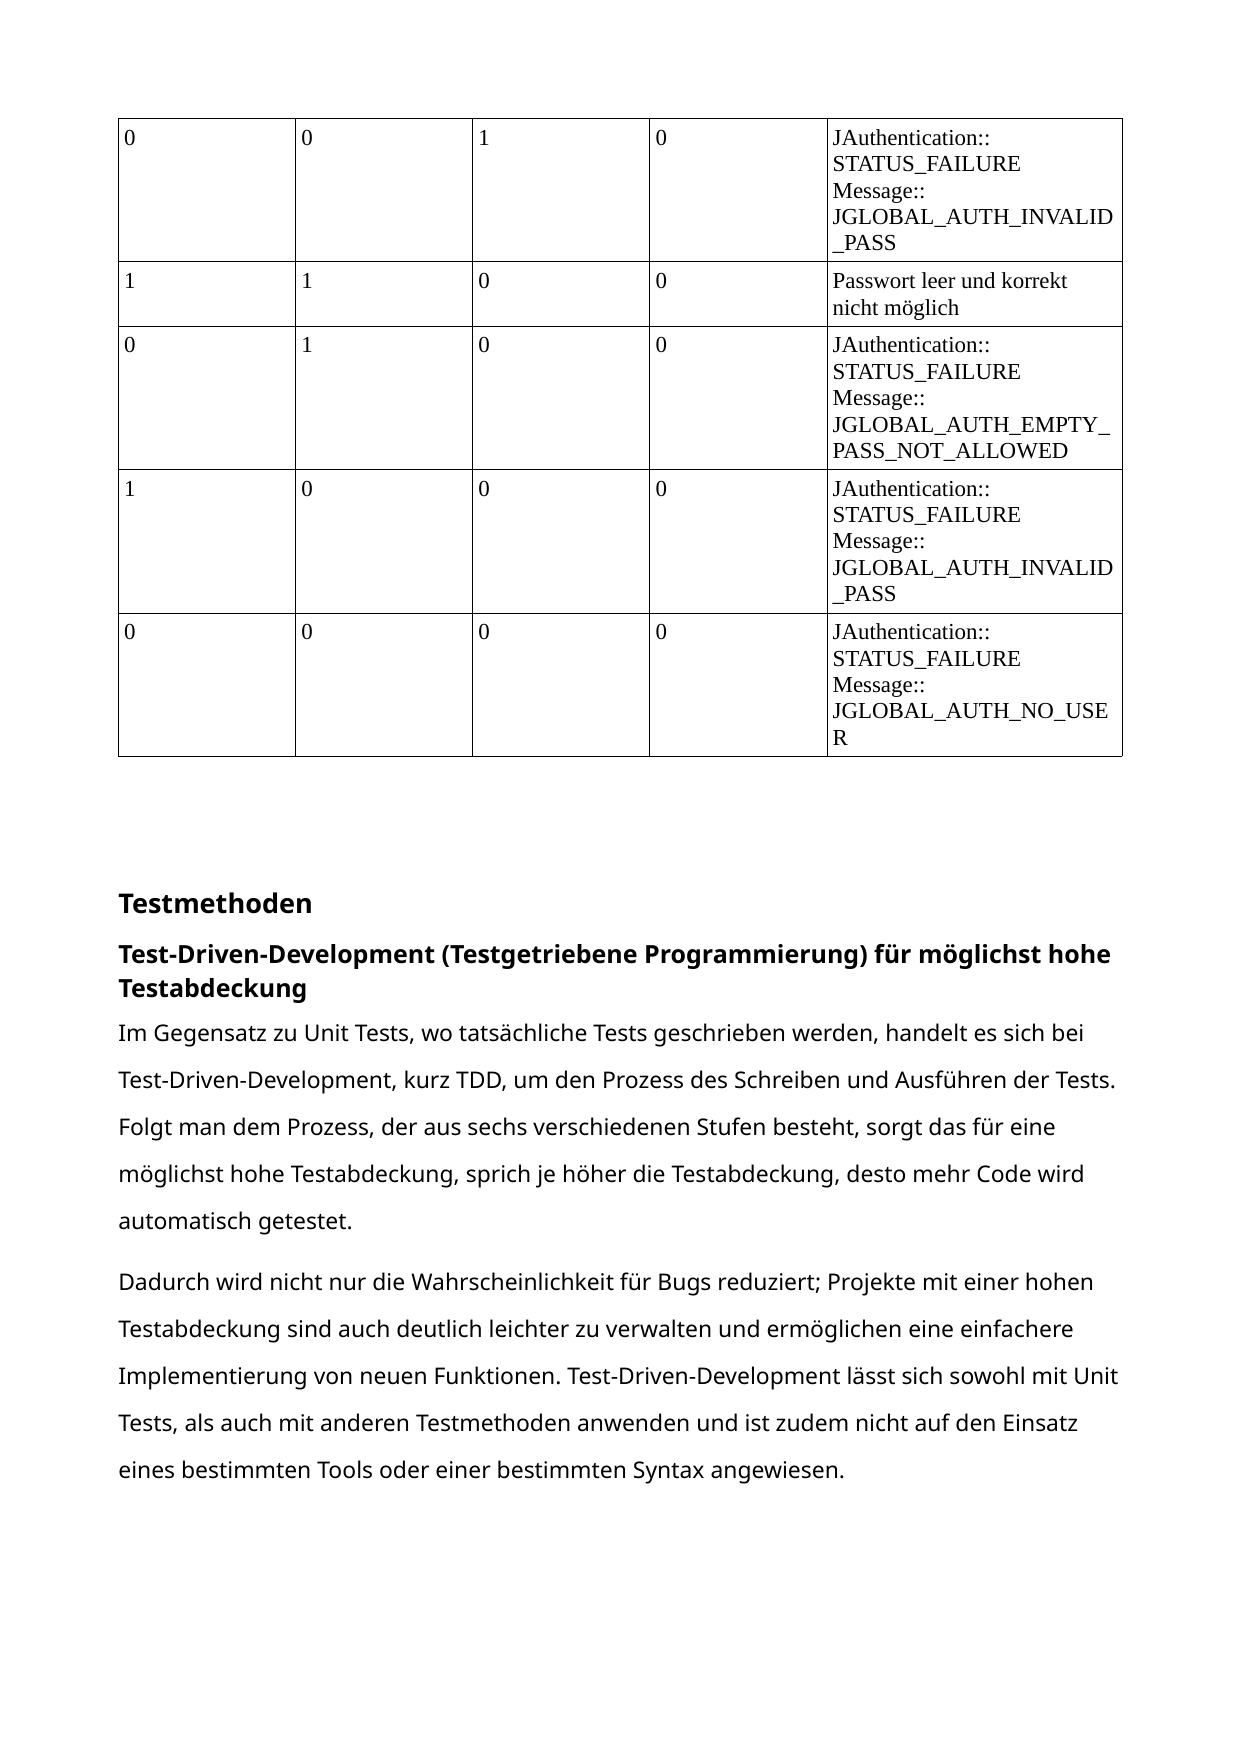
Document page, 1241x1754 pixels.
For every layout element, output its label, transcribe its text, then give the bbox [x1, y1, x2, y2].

text Im Gegensatz zu Unit Tests, wo tatsächliche Tests geschrieben werden, handelt es sich bei Test-Driven-Development, kurz TDD, um den Prozess des Schreiben und Ausführen der Tests. Folgt man dem Prozess, der aus sechs verschiedenen Stufen besteht, sorgt das für eine möglichst hohe Testabdeckung, sprich je höher die Testabdeckung, desto mehr Code wird automatisch getestet. [118, 1017, 1122, 1236]
table_cell 1 [296, 262, 472, 326]
subtitle Test-Driven-Development (Testgetriebene Programmierung) für möglichst hohe Testabdeckung [118, 936, 1122, 1004]
text Dadurch wird nicht nur die Wahrscheinlichkeit für Bugs reduziert; Projekte mit einer hohen Testabdeckung sind auch deutlich leichter zu verwalten und ermöglichen eine einfachere Implementierung von neuen Funktionen. Test-Driven-Development lässt sich sowohl mit Unit Tests, als auch mit anderen Testmethoden anwenden und ist zudem nicht auf den Einsatz eines bestimmten Tools oder einer bestimmten Syntax angewiesen. [118, 1266, 1122, 1485]
table_cell 0 [650, 327, 827, 469]
table_cell JAuthentication:: STATUS_FAILURE Message:: JGLOBAL_AUTH_INVALID_PASS [828, 119, 1122, 261]
table_cell 0 [650, 614, 827, 756]
table_cell JAuthentication:: STATUS_FAILURE Message:: JGLOBAL_AUTH_NO_USER [828, 614, 1122, 756]
table_cell 0 [296, 119, 472, 261]
table_cell 0 [473, 614, 649, 756]
table_cell JAuthentication:: STATUS_FAILURE Message:: JGLOBAL_AUTH_EMPTY_PASS_NOT_ALLOWED [828, 327, 1122, 469]
table_cell 0 [296, 614, 472, 756]
table_cell 0 [473, 327, 649, 469]
table_cell 0 [473, 470, 649, 612]
subtitle Testmethoden [118, 885, 1122, 922]
table_cell JAuthentication:: STATUS_FAILURE Message:: JGLOBAL_AUTH_INVALID_PASS [828, 470, 1122, 612]
table_cell 0 [119, 327, 295, 469]
table_cell 0 [650, 119, 827, 261]
table_cell 0 [119, 119, 295, 261]
table_cell 1 [119, 262, 295, 326]
table_cell 0 [296, 470, 472, 612]
table_cell 1 [296, 327, 472, 469]
table_cell 0 [119, 614, 295, 756]
table_cell 1 [473, 119, 649, 261]
table_cell 0 [650, 470, 827, 612]
table_cell 0 [473, 262, 649, 326]
table_cell 0 [650, 262, 827, 326]
table_cell 1 [119, 470, 295, 612]
table_cell Passwort leer und korrekt nicht möglich [828, 262, 1122, 326]
